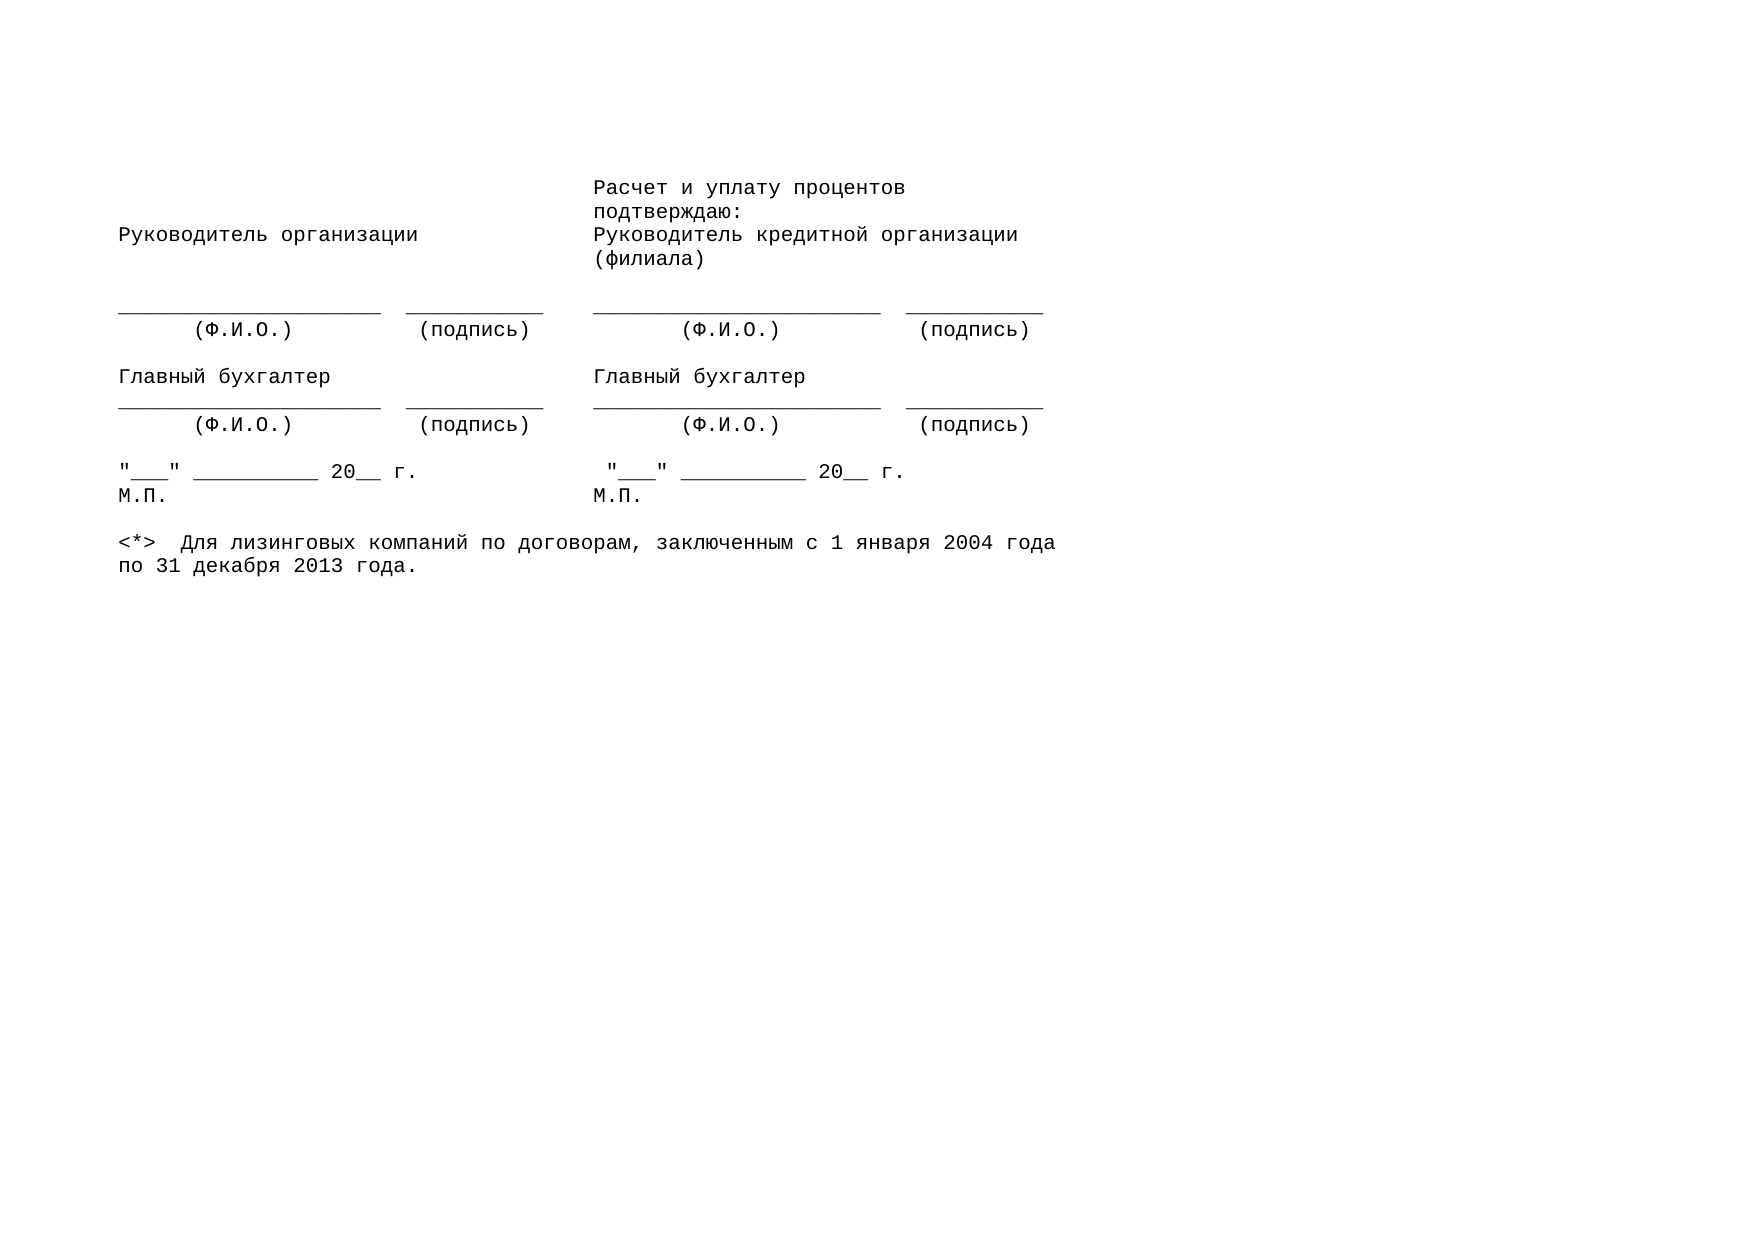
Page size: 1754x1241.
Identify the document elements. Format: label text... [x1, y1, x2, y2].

text "___" __________ 20__ г. "___" __________ 20__ г. [118, 461, 1636, 484]
text Руководитель организации Руководитель кредитной организации [118, 224, 1636, 248]
text подтверждаю: [118, 201, 1636, 224]
text Расчет и уплату процентов [118, 177, 1636, 201]
text <*> Для лизинговых компаний по договорам, заключенным с 1 января 2004 года [118, 532, 1636, 556]
text _____________________ ___________ _______________________ ___________ [118, 390, 1636, 414]
text (филиала) [118, 248, 1636, 272]
text _____________________ ___________ _______________________ ___________ [118, 295, 1636, 319]
text (Ф.И.О.) (подпись) (Ф.И.О.) (подпись) [118, 414, 1636, 437]
text Главный бухгалтер Главный бухгалтер [118, 366, 1636, 390]
text (Ф.И.О.) (подпись) (Ф.И.О.) (подпись) [118, 319, 1636, 343]
text М.П. М.П. [118, 484, 1636, 508]
text по 31 декабря 2013 года. [118, 556, 1636, 579]
